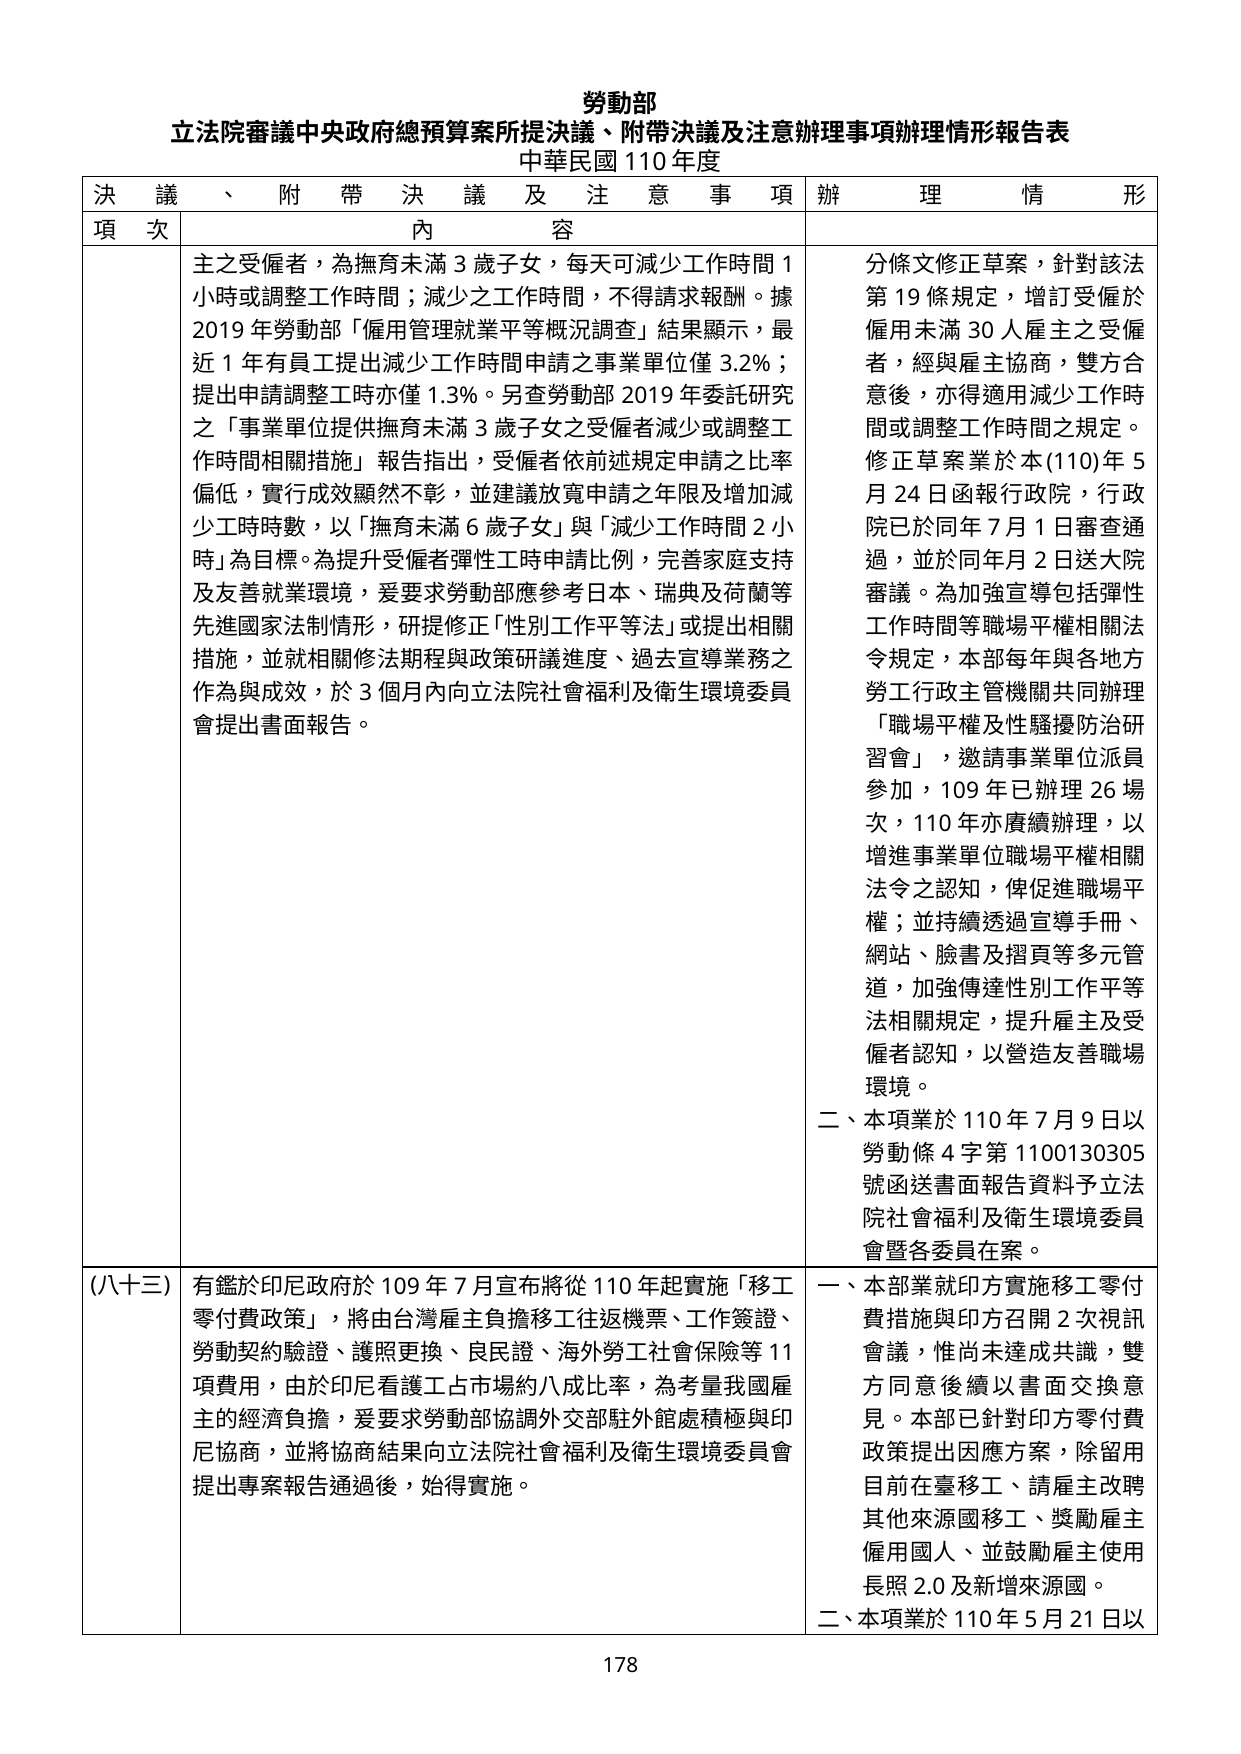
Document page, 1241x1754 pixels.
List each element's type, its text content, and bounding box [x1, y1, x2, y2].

table_cell 分條文修正草案，針對該法第19條規定，增訂受僱於僱用未滿30人雇主之受僱者，經與雇主協商，雙方合意後，亦得適用減少工作時間或調整工作時間之規定。修正草案業於本(110)年5月24日函報行政院，行政院已於同年7月1日審查通過，並於同年月2日送大院審議。為加強宣導包括彈性工作時間等職場平權相關法令規定，本部每年與各地方勞工行政主管機關共同辦理「職場平權及性騷擾防治研習會」，邀請事業單位派員參加，109年已辦理26場次，110年亦賡續辦理，以增進事業單位職場平權相關法令之認知，俾促進職場平權；並持續透過宣導手冊、網站、臉書及摺頁等多元管道，加強傳達性別工作平等法相關規定，提升雇主及受僱者認知，以營造友善職場環境。 二、本項業於110年7月9日以勞動條4字第1100130305號函送書面報告資料予立法院社會福利及衛生環境委員會暨各委員在案。 [806, 246, 1157, 1266]
table_header 決議、附帶決議及注意事項 [83, 177, 805, 211]
table_cell (八十三) [83, 1268, 180, 1634]
table_cell [83, 246, 180, 1266]
table_cell 一、本部業就印方實施移工零付費措施與印方召開2次視訊會議，惟尚未達成共識，雙方同意後續以書面交換意見。本部已針對印方零付費政策提出因應方案，除留用目前在臺移工、請雇主改聘其他來源國移工、獎勵雇主僱用國人、並鼓勵雇主使用長照2.0及新增來源國。 二、本項業於110年5月21日以 [806, 1268, 1157, 1634]
table_cell 內 容 [181, 212, 805, 245]
table_cell 項次 [83, 212, 180, 245]
table_header 辦理情形 [806, 177, 1157, 211]
table_cell 有鑑於印尼政府於 109 年 7 月宣布將從 110 年起實施「移工零付費政策」，將由台灣雇主負擔移工往返機票、工作簽證、勞動契約驗證、護照更換、良民證、海外勞工社會保險等 11 項費用，由於印尼看護工占市場約八成比率，為考量我國雇主的經濟負擔，爰要求勞動部協調外交部駐外館處積極與印尼協商，並將協商結果向立法院社會福利及衛生環境委員會提出專案報告通過後，始得實施。 [181, 1268, 805, 1634]
table_cell 主之受僱者，為撫育未滿 3 歲子女，每天可減少工作時間 1 小時或調整工作時間；減少之工作時間，不得請求報酬。據 2019 年勞動部「僱用管理就業平等概況調查」結果顯示，最近 1 年有員工提出減少工作時間申請之事業單位僅 3.2%；提出申請調整工時亦僅 1.3%。另查勞動部 2019 年委託研究之「事業單位提供撫育未滿 3 歲子女之受僱者減少或調整工作時間相關措施」報告指出，受僱者依前述規定申請之比率偏低，實行成效顯然不彰，並建議放寬申請之年限及增加減少工時時數，以「撫育未滿 6 歲子女」與「減少工作時間 2 小時」為目標。為提升受僱者彈性工時申請比例，完善家庭支持及友善就業環境，爰要求勞動部應參考日本、瑞典及荷蘭等先進國家法制情形，研提修正「性別工作平等法」或提出相關措施，並就相關修法期程與政策研議進度、過去宣導業務之作為與成效，於 3 個月內向立法院社會福利及衛生環境委員會提出書面報告。 [181, 246, 805, 1266]
table_cell [806, 212, 1157, 245]
